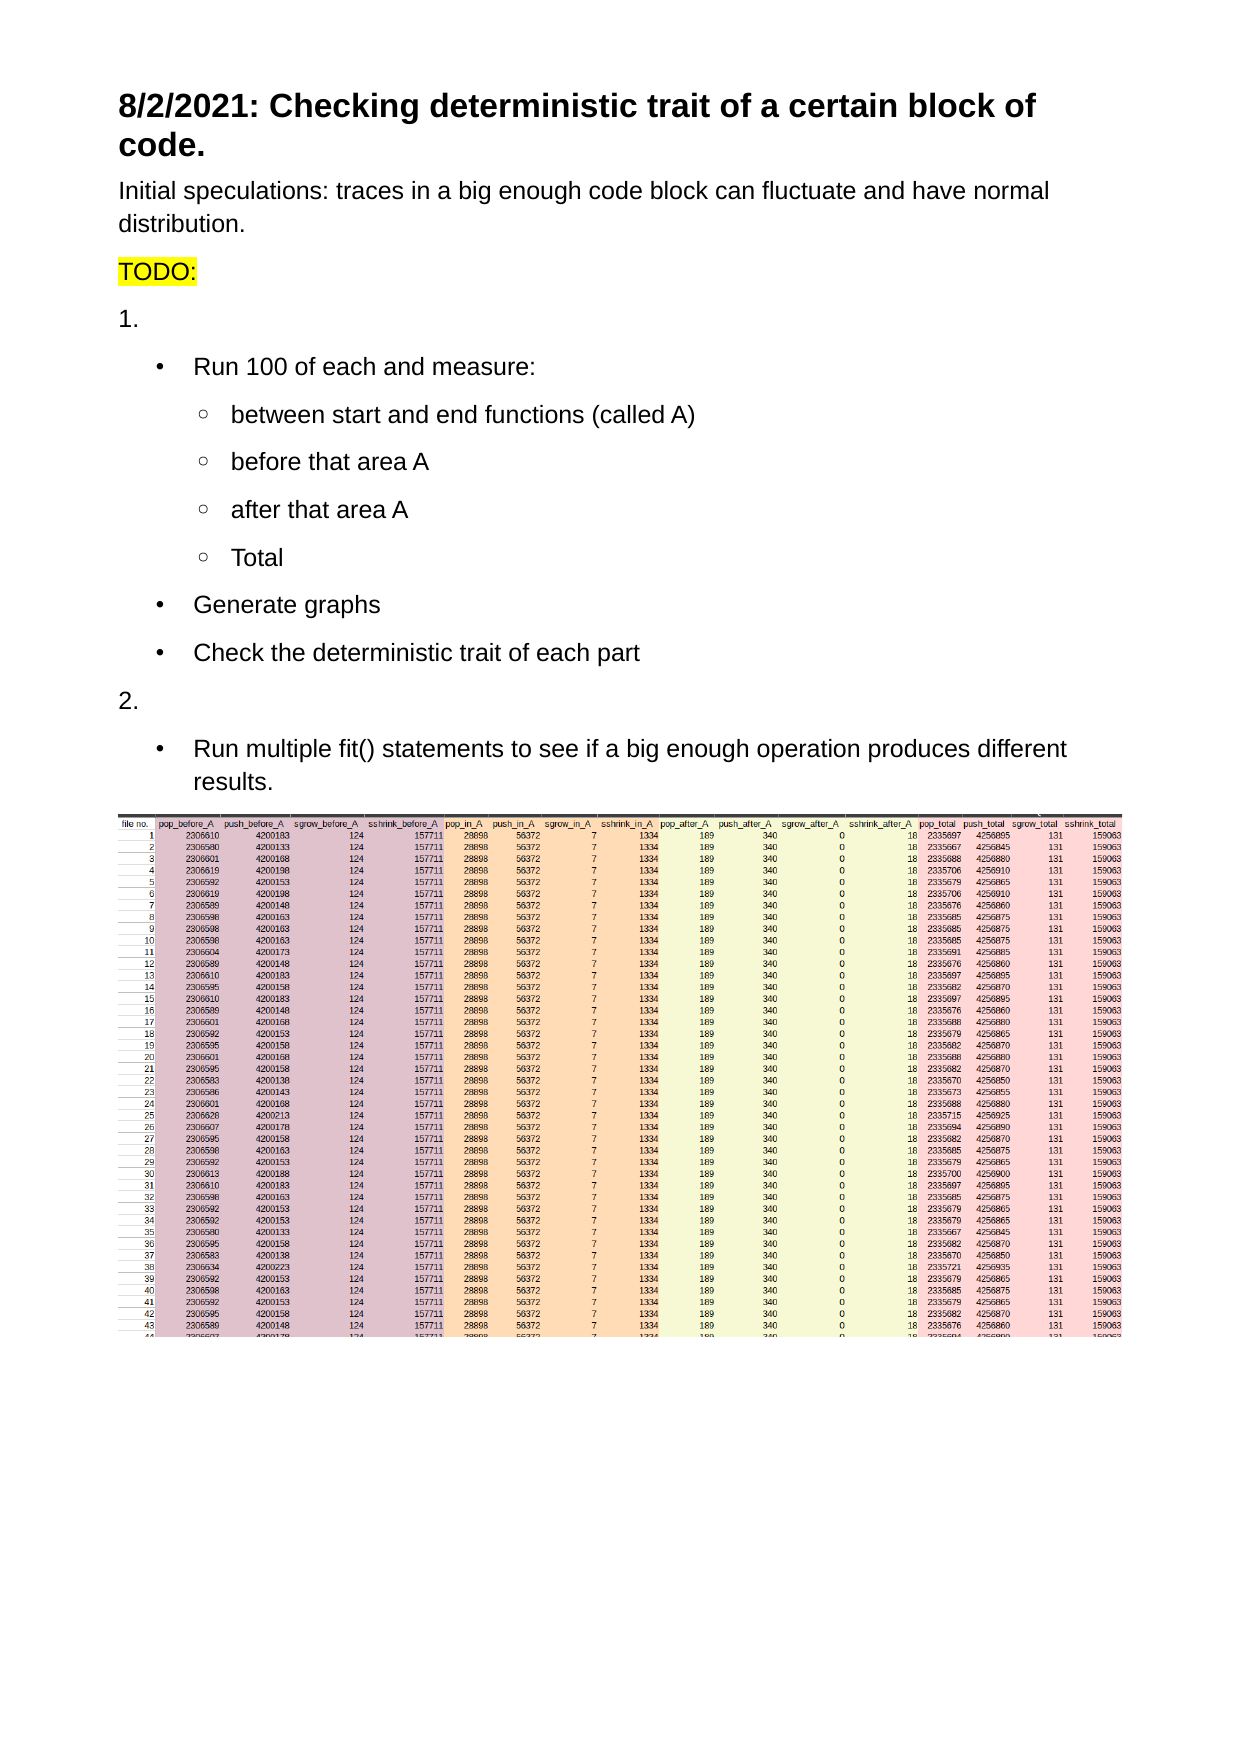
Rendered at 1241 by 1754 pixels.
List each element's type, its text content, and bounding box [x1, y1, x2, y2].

list after that area A [193, 495, 1122, 524]
list Check the deterministic trait of each part [156, 638, 1122, 667]
text Initial speculations: traces in a big enough code block can fluctuate and have normal distribution. [118, 176, 1122, 238]
list Generate graphs [156, 591, 1122, 619]
list Total [193, 543, 1122, 572]
list between start and end functions (called A) [193, 400, 1122, 428]
text 1. [118, 304, 1122, 333]
text 2. [118, 686, 1122, 715]
text TODO: [118, 257, 1122, 286]
list before that area A [193, 447, 1122, 476]
list Run multiple fit() statements to see if a big enough operation produces different results. [156, 733, 1122, 795]
picture [118, 814, 1123, 1337]
subtitle 8/2/2021: Checking deterministic trait of a certain block of code. [118, 86, 1122, 164]
list Run 100 of each and measure: [156, 352, 1122, 381]
